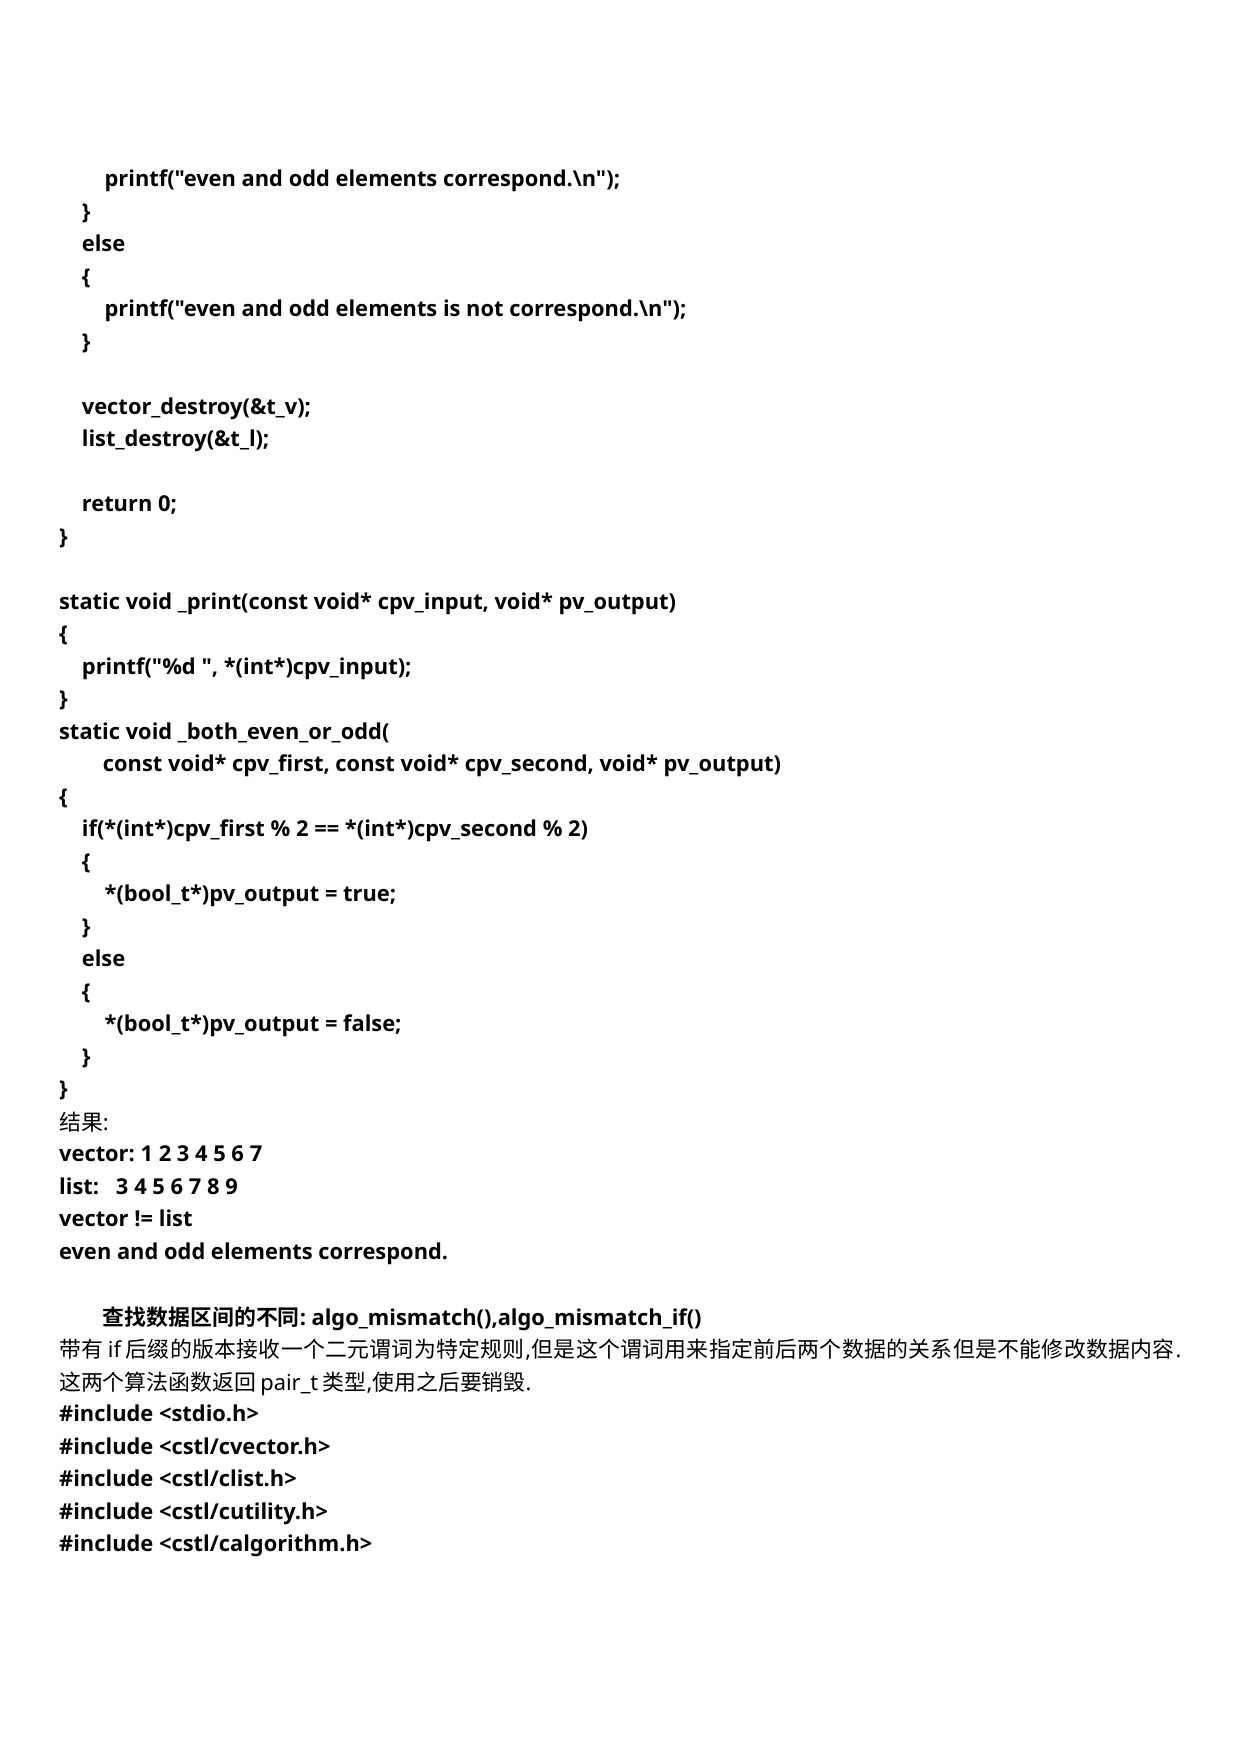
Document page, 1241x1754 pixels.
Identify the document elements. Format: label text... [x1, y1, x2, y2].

text *(bool_t*)pv_output = true; [59, 877, 1181, 909]
text even and odd elements correspond. [59, 1234, 1181, 1267]
text } [59, 909, 1181, 942]
text { [59, 779, 1181, 812]
text 查找数据区间的不同: algo_mismatch(),algo_mismatch_if() [59, 1299, 1181, 1332]
text else [59, 227, 1181, 259]
text { [59, 974, 1181, 1007]
text { [59, 259, 1181, 292]
text #include <cstl/cvector.h> [59, 1429, 1181, 1462]
text 结果: [59, 1104, 1181, 1137]
text vector_destroy(&t_v); [59, 389, 1181, 422]
text return 0; [59, 487, 1181, 519]
text 带有if后缀的版本接收一个二元谓词为特定规则,但是这个谓词用来指定前后两个数据的关系但是不能修改数据内容.这两个算法函数返回pair_t类型,使用之后要销毁. [59, 1332, 1181, 1397]
text list_destroy(&t_l); [59, 422, 1181, 454]
text } [59, 194, 1181, 227]
text static void _print(const void* cpv_input, void* pv_output) [59, 584, 1181, 617]
text #include <cstl/clist.h> [59, 1462, 1181, 1494]
text printf("%d ", *(int*)cpv_input); [59, 649, 1181, 682]
text } [59, 682, 1181, 714]
text *(bool_t*)pv_output = false; [59, 1007, 1181, 1039]
text list: 3 4 5 6 7 8 9 [59, 1169, 1181, 1202]
text } [59, 324, 1181, 357]
text #include <cstl/calgorithm.h> [59, 1527, 1181, 1559]
text } [59, 519, 1181, 552]
text const void* cpv_first, const void* cpv_second, void* pv_output) [59, 747, 1181, 779]
text vector: 1 2 3 4 5 6 7 [59, 1137, 1181, 1169]
text #include <stdio.h> [59, 1397, 1181, 1429]
text vector != list [59, 1202, 1181, 1234]
text { [59, 617, 1181, 649]
text else [59, 942, 1181, 974]
text } [59, 1039, 1181, 1072]
text printf("even and odd elements is not correspond.\n"); [59, 292, 1181, 324]
text } [59, 1072, 1181, 1104]
text #include <cstl/cutility.h> [59, 1494, 1181, 1527]
text if(*(int*)cpv_first % 2 == *(int*)cpv_second % 2) [59, 812, 1181, 844]
text { [59, 844, 1181, 877]
text printf("even and odd elements correspond.\n"); [59, 162, 1181, 194]
text static void _both_even_or_odd( [59, 714, 1181, 747]
